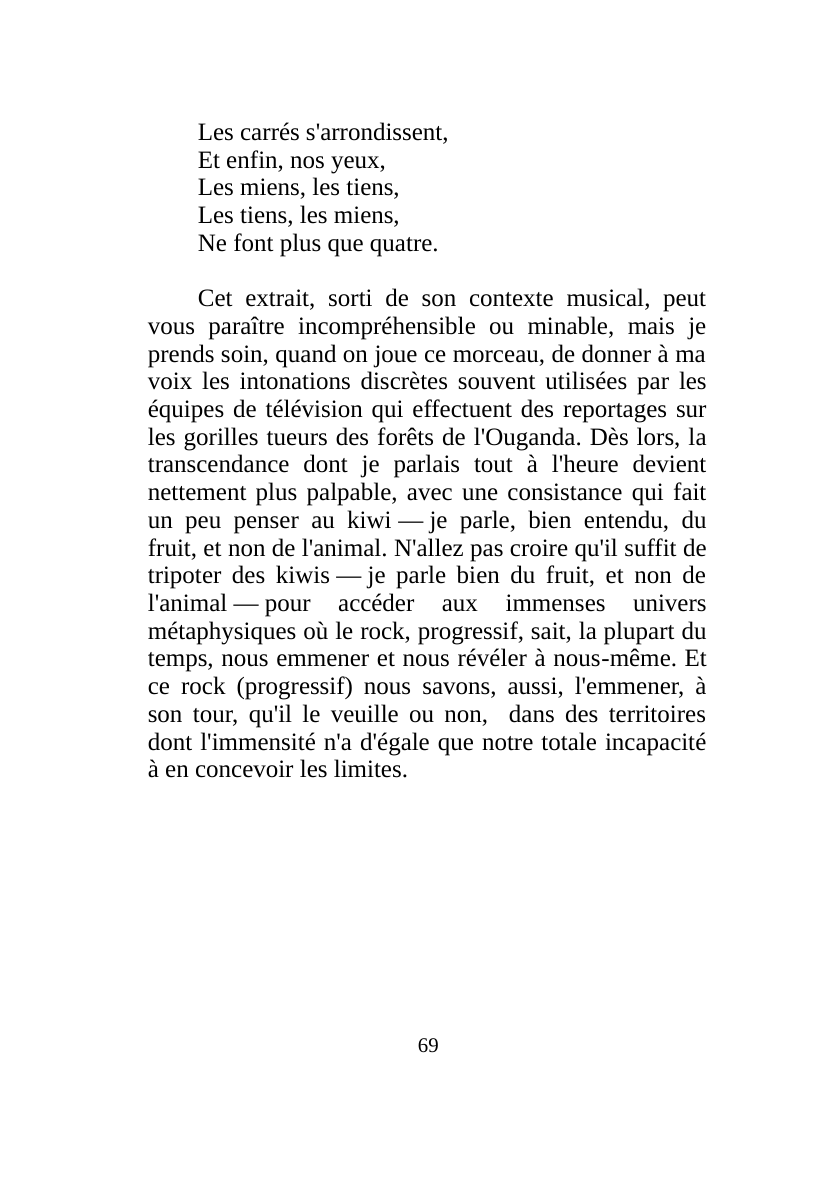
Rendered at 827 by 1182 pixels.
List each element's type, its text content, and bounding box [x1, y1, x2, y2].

text Les tiens, les miens, [148, 201, 707, 229]
text Cet extrait, sorti de son contexte musical, peut vous paraître incompréhensible ou minable, mais je prends soin, quand on joue ce morceau, de donner à ma voix les intonations discrètes souvent utilisées par les équipes de télévision qui effectuent des reportages sur les gorilles tueurs des forêts de l'Ouganda. Dès lors, la transcendance dont je parlais tout à l'heure devient nettement plus palpable, avec une consistance qui fait un peu penser au kiwi ― je parle, bien entendu, du fruit, et non de l'animal. N'allez pas croire qu'il suffit de tripoter des kiwis ― je parle bien du fruit, et non de l'animal ― pour accéder aux immenses univers métaphysiques où le rock, progressif, sait, la plupart du temps, nous emmener et nous révéler à nous‑même. Et ce rock (progressif) nous savons, aussi, l'emmener, à son tour, qu'il le veuille ou non, dans des territoires dont l'immensité n'a d'égale que notre totale incapacité à en concevoir les limites. [148, 284, 707, 783]
text Et enfin, nos yeux, [148, 146, 707, 173]
text Les miens, les tiens, [148, 173, 707, 201]
text Les carrés s'arrondissent, [148, 118, 707, 146]
text Ne font plus que quatre. [148, 229, 707, 257]
